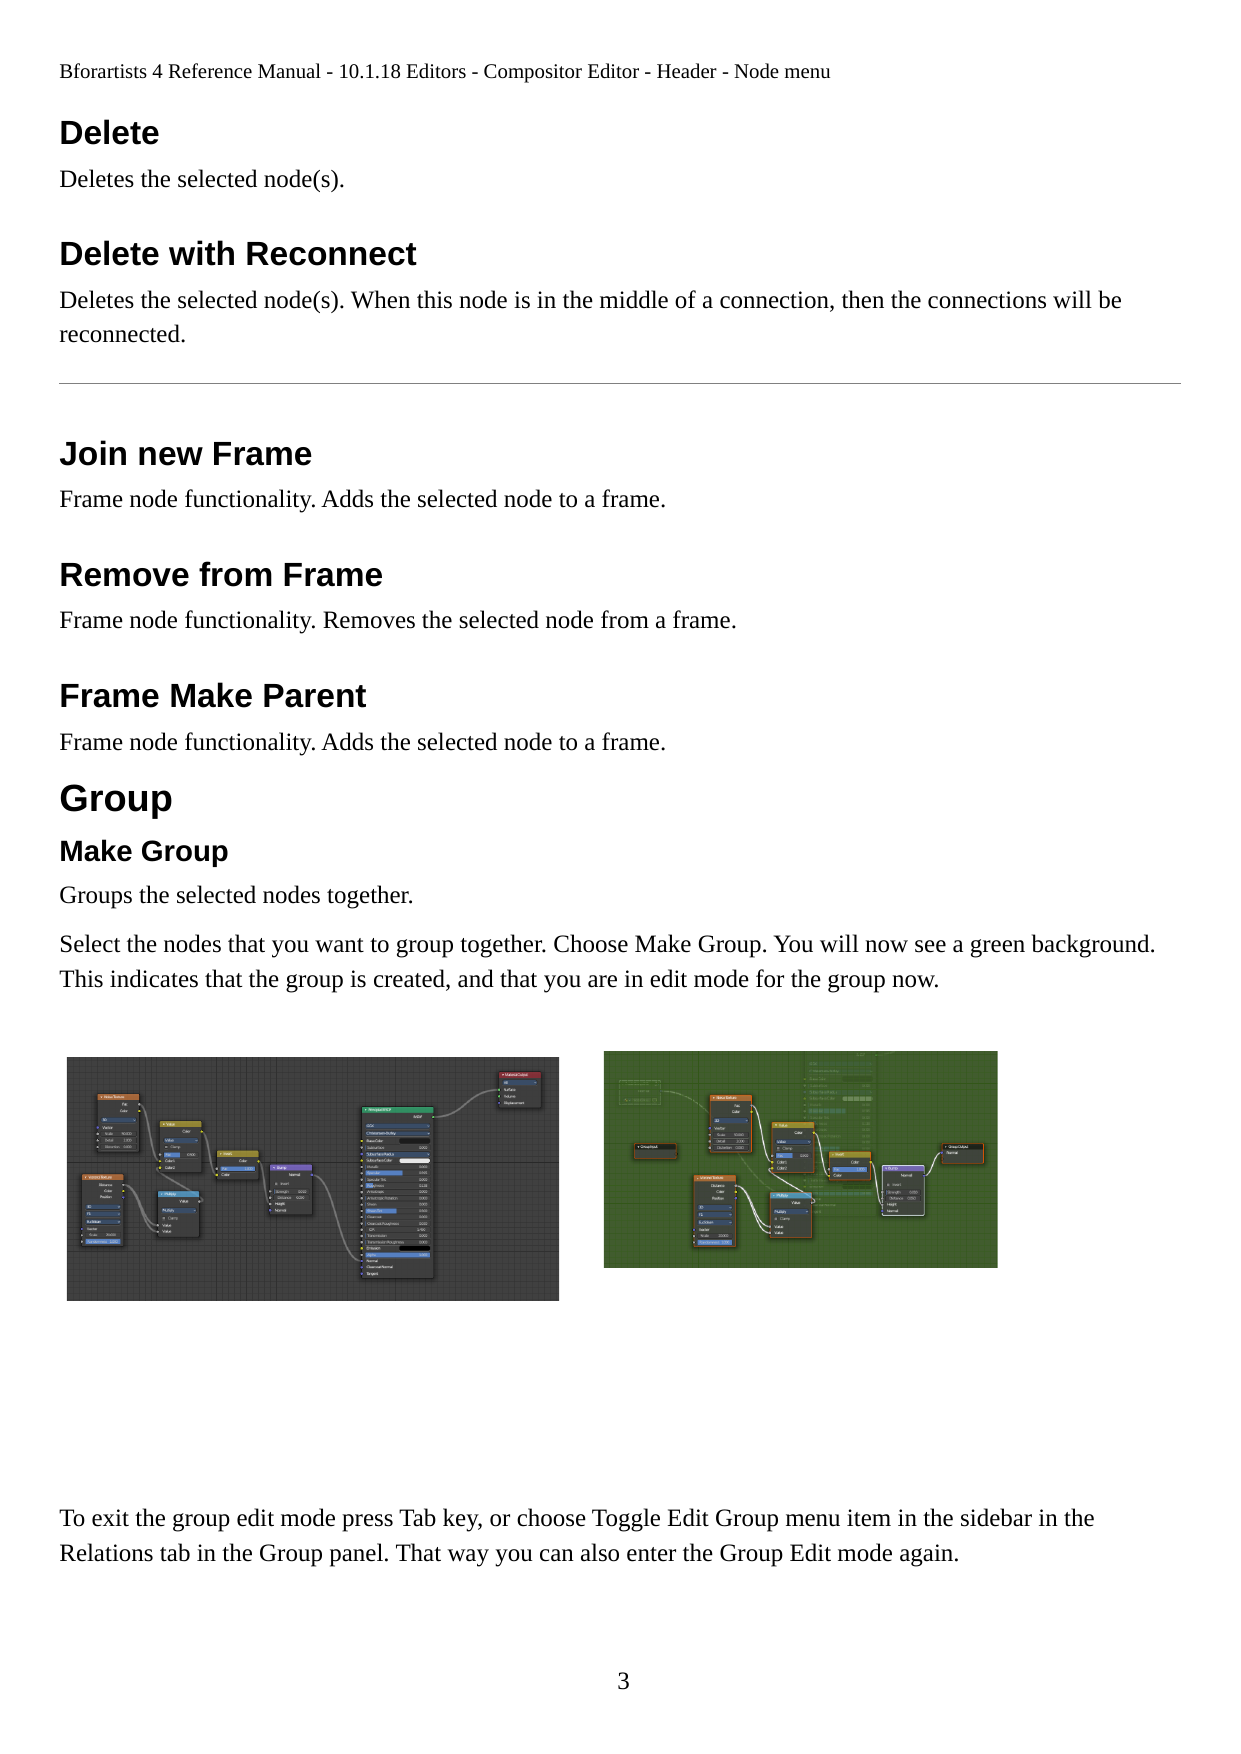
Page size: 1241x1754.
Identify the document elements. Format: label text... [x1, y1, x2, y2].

picture [66, 1057, 560, 1301]
subtitle Delete with Reconnect [59, 234, 1181, 272]
picture [603, 1051, 998, 1268]
subtitle Group [59, 776, 1181, 819]
subtitle Delete [59, 113, 1181, 151]
text Groups the selected nodes together. [59, 880, 1181, 909]
text Frame node functionality. Adds the selected node to a frame. [59, 484, 1181, 513]
text Deletes the selected node(s). [59, 164, 1181, 192]
text Select the nodes that you want to group together. Choose Make Group. You will now see a green background. This indicates that the group is created, and that you are in edit mode for the group now. [59, 929, 1181, 992]
subtitle Make Group [59, 834, 1181, 868]
text Frame node functionality. Removes the selected node from a frame. [59, 606, 1181, 634]
subtitle Frame Make Parent [59, 675, 1181, 714]
text Frame node functionality. Adds the selected node to a frame. [59, 727, 1181, 755]
text To exit the group edit mode press Tab key, or choose Toggle Edit Group menu item in the sidebar in the Relations tab in the Group panel. That way you can also enter the Group Edit mode again. [59, 1503, 1181, 1567]
text Deletes the selected node(s). When this node is in the middle of a connection, then the connections will be reconnected. [59, 285, 1181, 348]
subtitle Join new Frame [59, 433, 1181, 472]
subtitle Remove from Frame [59, 554, 1181, 593]
